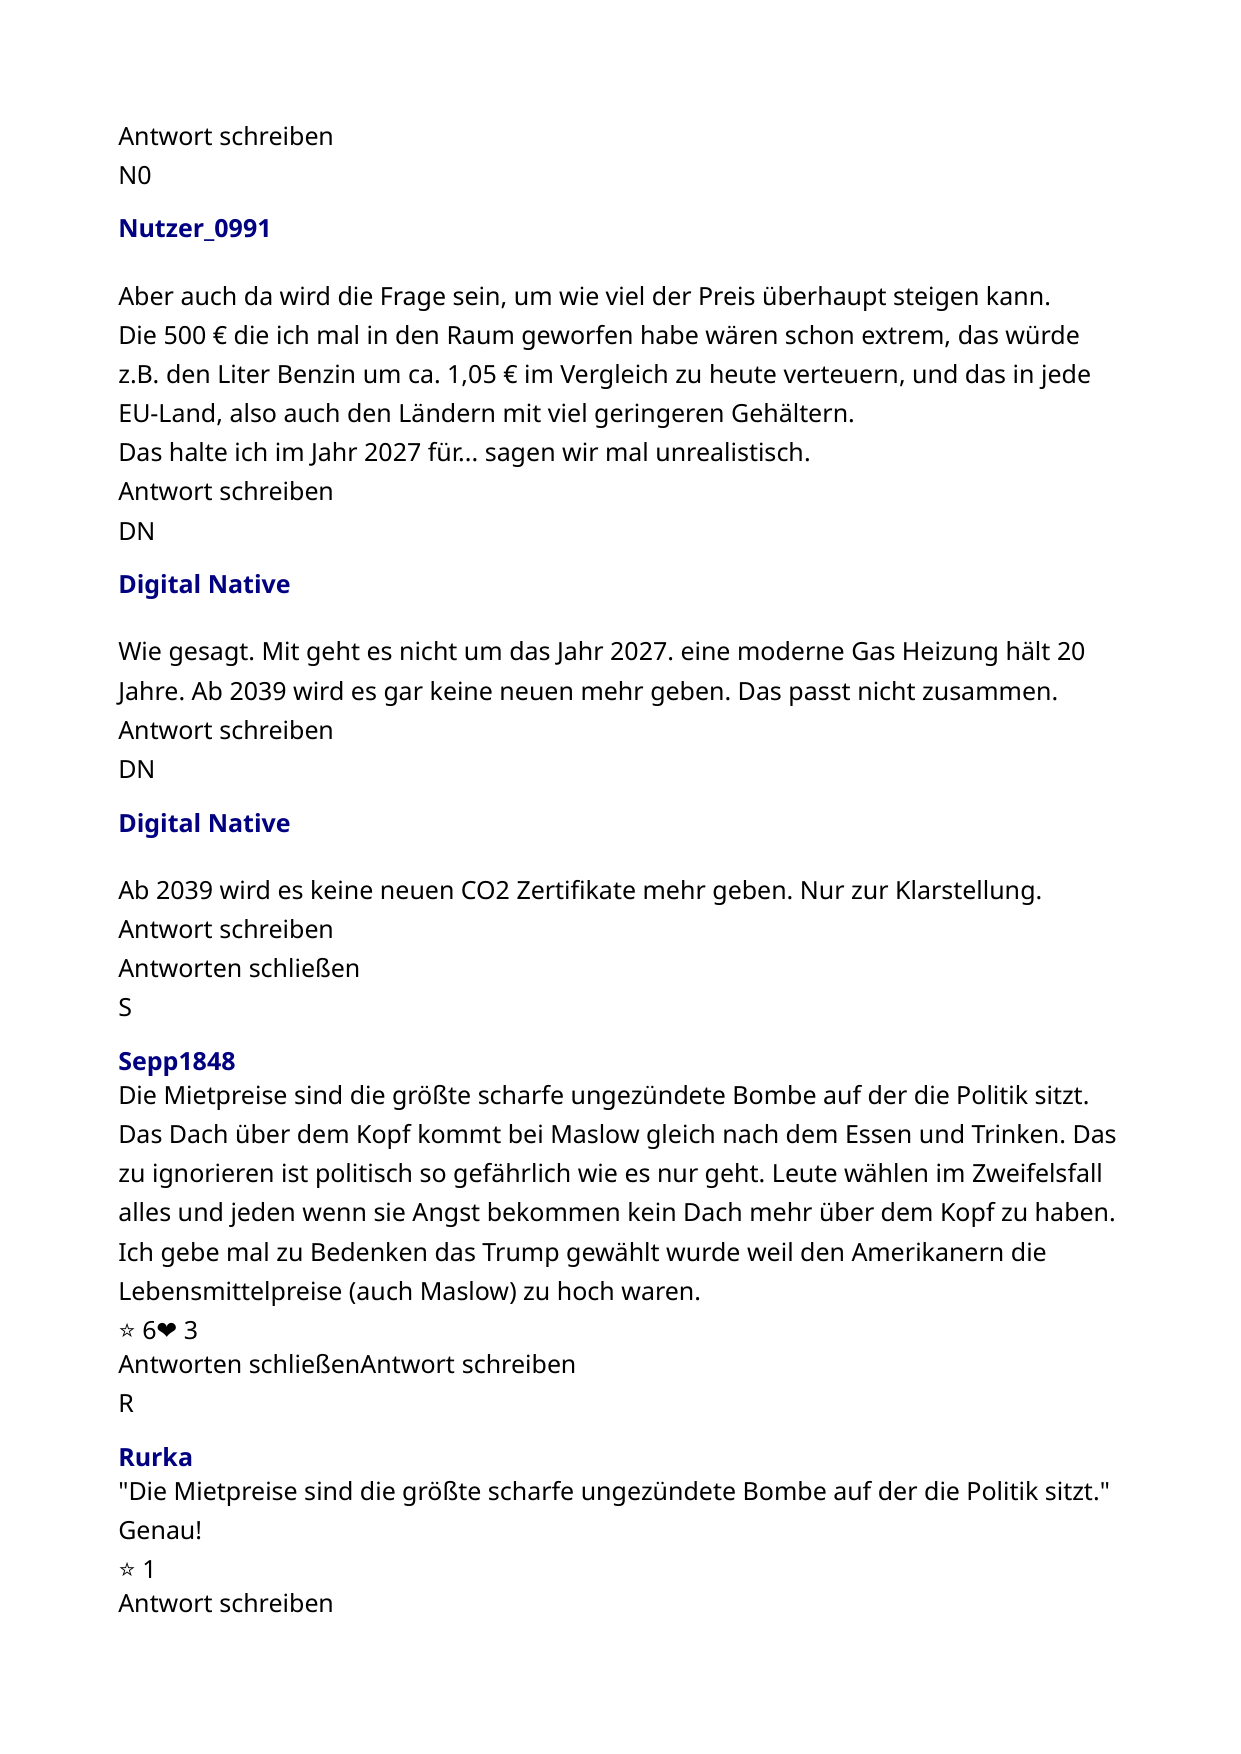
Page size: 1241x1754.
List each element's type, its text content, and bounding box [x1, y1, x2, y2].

text DN [118, 751, 1122, 786]
text Antwort schreiben [118, 474, 1122, 508]
text Genau! [118, 1513, 1122, 1547]
text Die 500 € die ich mal in den Raum geworfen habe wären schon extrem, das würde z.B. den Liter Benzin um ca. 1,05 € im Vergleich zu heute verteuern, und das in jede EU-Land, also auch den Ländern mit viel geringeren Gehältern. [118, 317, 1122, 430]
subtitle Digital Native [118, 567, 1122, 601]
subtitle Rurka [118, 1439, 1122, 1474]
text Ab 2039 wird es keine neuen CO2 Zertifikate mehr geben. Nur zur Klarstellung. [118, 872, 1122, 906]
subtitle Nutzer_0991 [118, 211, 1122, 245]
text Antworten schließen [118, 951, 1122, 985]
text Wie gesagt. Mit geht es nicht um das Jahr 2027. eine moderne Gas Heizung hält 20 Jahre. Ab 2039 wird es gar keine neuen mehr geben. Das passt nicht zusammen. [118, 634, 1122, 707]
text DN [118, 513, 1122, 547]
text Aber auch da wird die Frage sein, um wie viel der Preis überhaupt steigen kann. [118, 278, 1122, 312]
text Antwort schreiben [118, 118, 1122, 152]
text R [118, 1386, 1122, 1420]
text S [118, 990, 1122, 1024]
text Antwort schreiben [118, 1586, 1122, 1620]
text Antwort schreiben [118, 911, 1122, 946]
text "Die Mietpreise sind die größte scharfe ungezündete Bombe auf der die Politik sitzt." [118, 1474, 1122, 1508]
subtitle Sepp1848 [118, 1043, 1122, 1078]
text N0 [118, 157, 1122, 191]
text Antwort schreiben [118, 712, 1122, 746]
subtitle Digital Native [118, 805, 1122, 839]
text Antworten schließenAntwort schreiben [118, 1347, 1122, 1381]
text ⭐️ 1 [118, 1552, 1122, 1586]
text Das halte ich im Jahr 2027 für... sagen wir mal unrealistisch. [118, 435, 1122, 469]
text ⭐️ 6❤️ 3 [118, 1313, 1122, 1347]
text Die Mietpreise sind die größte scharfe ungezündete Bombe auf der die Politik sitzt. Das Dach über dem Kopf kommt bei Maslow gleich nach dem Essen und Trinken. Das zu ignorieren ist politisch so gefährlich wie es nur geht. Leute wählen im Zweifelsfall alles und jeden wenn sie Angst bekommen kein Dach mehr über dem Kopf zu haben. Ich gebe mal zu Bedenken das Trump gewählt wurde weil den Amerikanern die Lebensmittelpreise (auch Maslow) zu hoch waren. [118, 1078, 1122, 1307]
